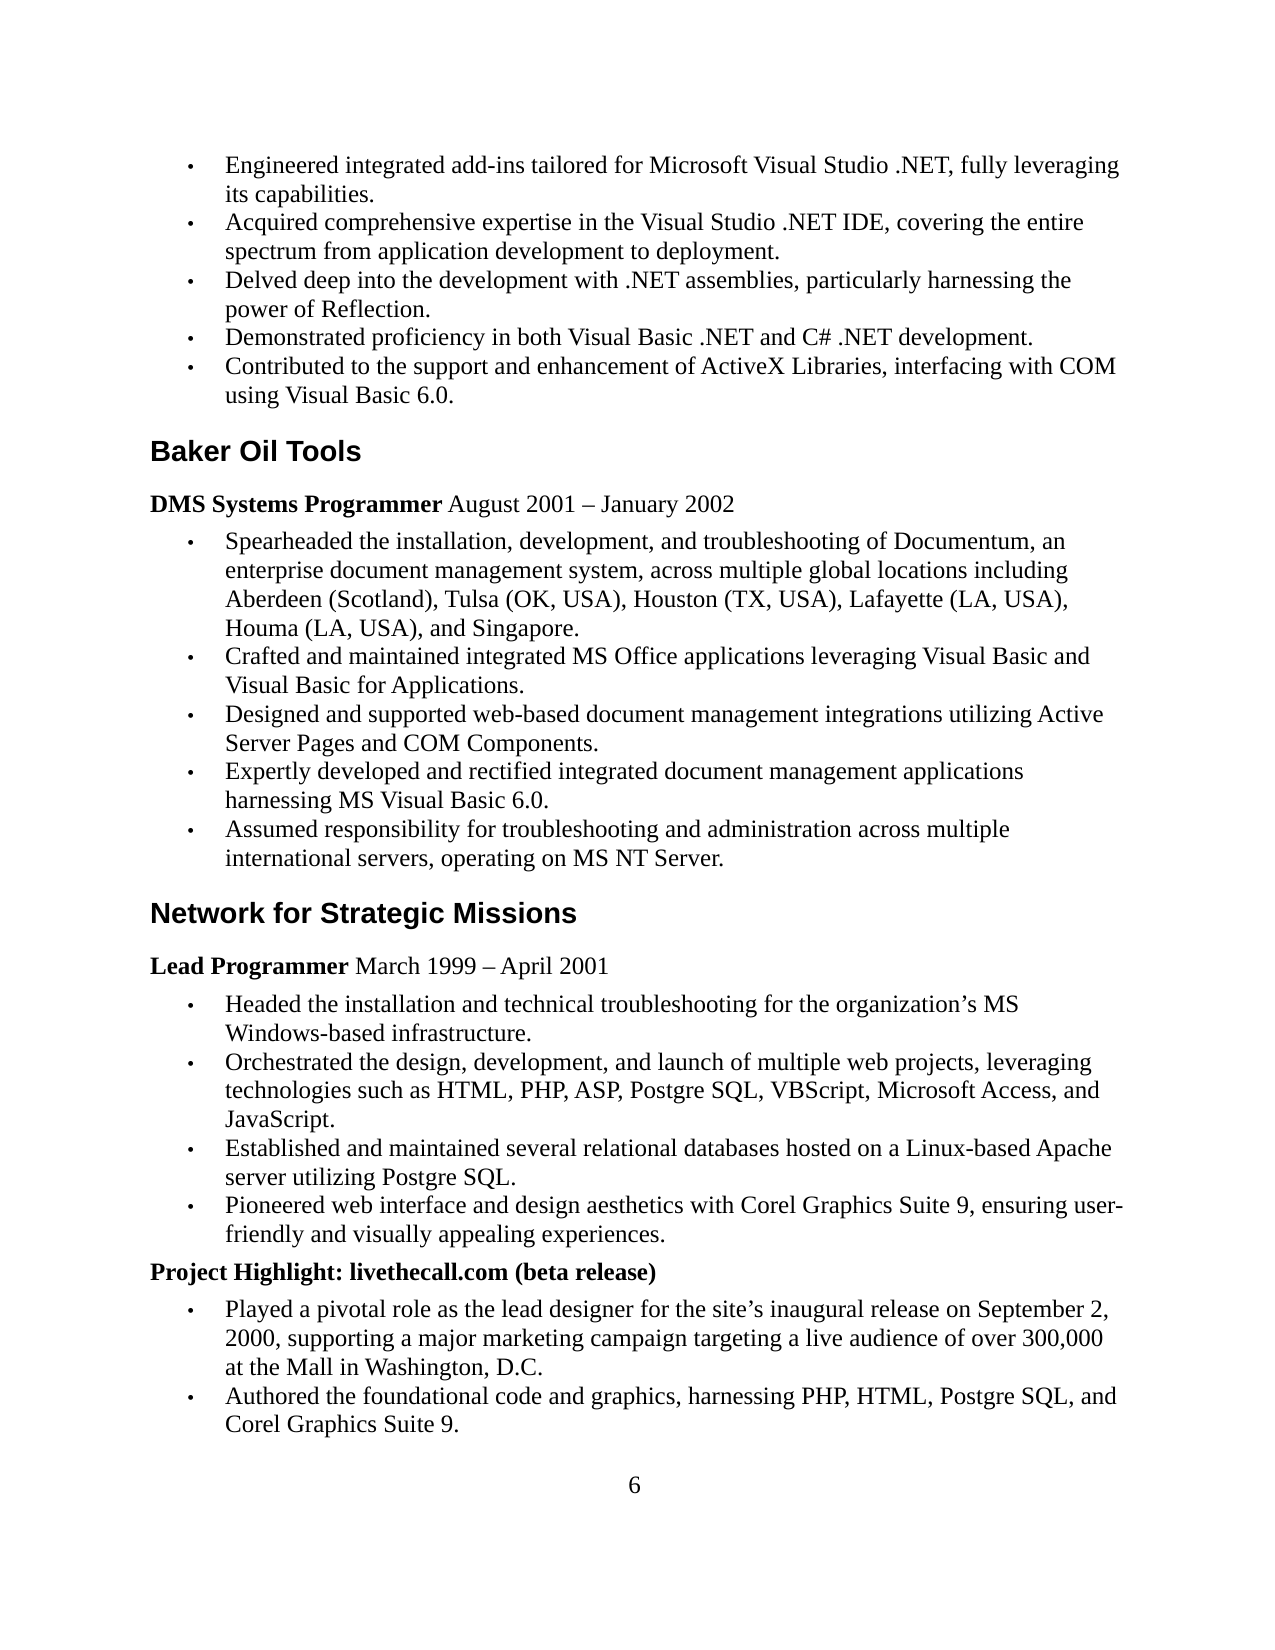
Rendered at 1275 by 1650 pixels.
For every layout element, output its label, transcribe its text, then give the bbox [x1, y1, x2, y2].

list Pioneered web interface and design aesthetics with Corel Graphics Suite 9, ensuring user-friendly and visually appealing experiences. [187, 1190, 1125, 1248]
list Designed and supported web-based document management integrations utilizing Active Server Pages and COM Components. [187, 699, 1125, 756]
text DMS Systems Programmer August 2001 – January 2002 [150, 489, 1125, 517]
list Orchestrated the design, development, and launch of multiple web projects, leveraging technologies such as HTML, PHP, ASP, Postgre SQL, VBScript, Microsoft Access, and JavaScript. [187, 1047, 1125, 1133]
subtitle Baker Oil Tools [150, 434, 1125, 467]
text Lead Programmer March 1999 – April 2001 [150, 951, 1125, 980]
list Contributed to the support and enhancement of ActiveX Libraries, interfacing with COM using Visual Basic 6.0. [187, 351, 1125, 409]
list Acquired comprehensive expertise in the Visual Studio .NET IDE, covering the entire spectrum from application development to deployment. [187, 207, 1125, 265]
text Project Highlight: livethecall.com (beta release) [150, 1257, 1125, 1286]
list Expertly developed and rectified integrated document management applications harnessing MS Visual Basic 6.0. [187, 756, 1125, 814]
list Crafted and maintained integrated MS Office applications leveraging Visual Basic and Visual Basic for Applications. [187, 641, 1125, 699]
list Demonstrated proficiency in both Visual Basic .NET and C# .NET development. [187, 322, 1125, 351]
list Authored the foundational code and graphics, harnessing PHP, HTML, Postgre SQL, and Corel Graphics Suite 9. [187, 1381, 1125, 1438]
list Headed the installation and technical troubleshooting for the organization’s MS Windows-based infrastructure. [187, 989, 1125, 1047]
list Spearheaded the installation, development, and troubleshooting of Documentum, an enterprise document management system, across multiple global locations including Aberdeen (Scotland), Tulsa (OK, USA), Houston (TX, USA), Lafayette (LA, USA), Houma (LA, USA), and Singapore. [187, 526, 1125, 641]
list Engineered integrated add-ins tailored for Microsoft Visual Studio .NET, fully leveraging its capabilities. [187, 150, 1125, 207]
list Delved deep into the development with .NET assemblies, particularly harnessing the power of Reflection. [187, 265, 1125, 322]
list Played a pivotal role as the lead designer for the site’s inaugural release on September 2, 2000, supporting a major marketing campaign targeting a live audience of over 300,000 at the Mall in Washington, D.C. [187, 1294, 1125, 1381]
subtitle Network for Strategic Missions [150, 896, 1125, 930]
list Assumed responsibility for troubleshooting and administration across multiple international servers, operating on MS NT Server. [187, 814, 1125, 871]
list Established and maintained several relational databases hosted on a Linux-based Apache server utilizing Postgre SQL. [187, 1133, 1125, 1190]
